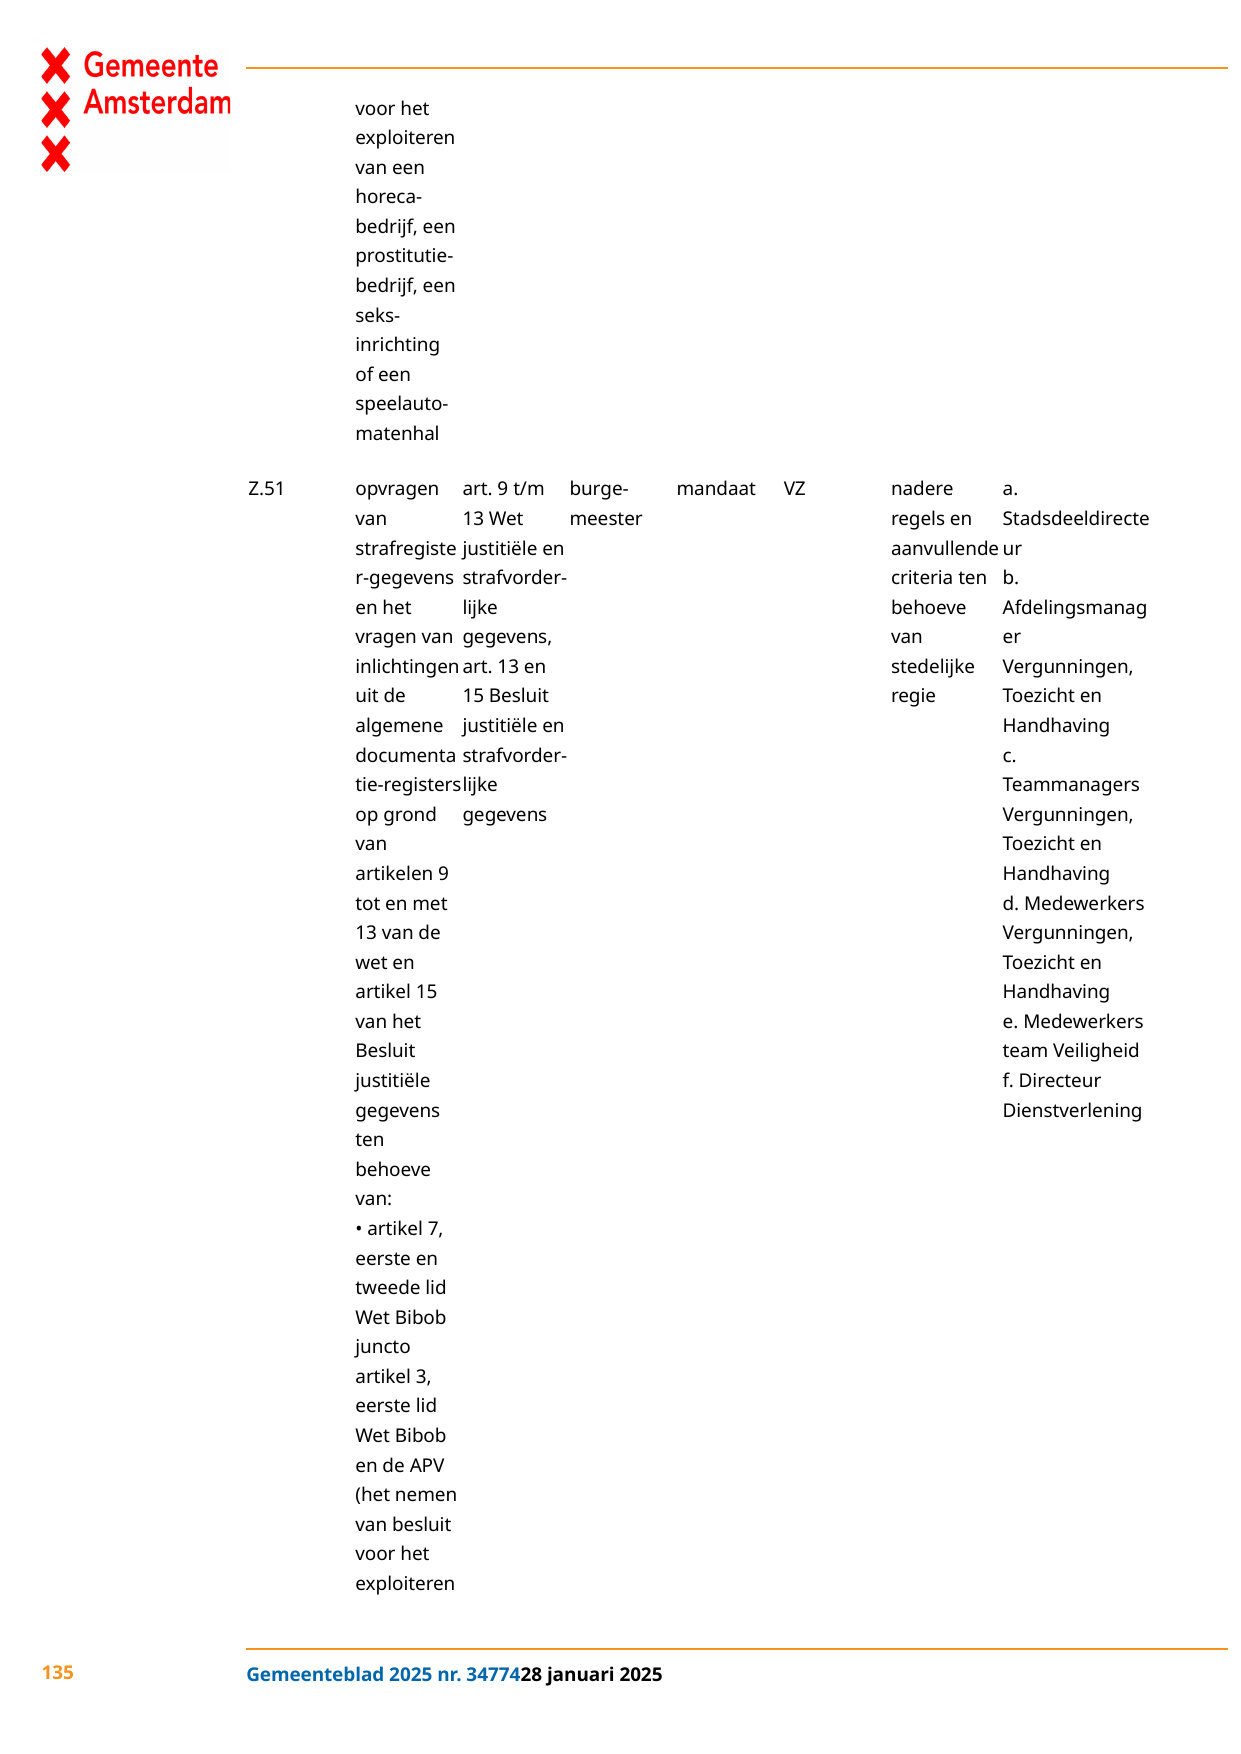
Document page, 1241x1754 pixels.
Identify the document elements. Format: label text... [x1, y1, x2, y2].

picture [41, 47, 231, 172]
table_cell [1003, 95, 1152, 446]
table_cell VZ [784, 446, 891, 1596]
table_cell burge-meester [569, 446, 676, 1596]
table_cell mandaat [676, 446, 783, 1596]
table_cell [248, 95, 355, 446]
table_cell [462, 95, 569, 446]
table_cell nadere regels en aanvullende criteria ten behoeve van stedelijke regie [891, 446, 1002, 1596]
table_cell Z.51 [248, 446, 355, 1596]
table_cell [569, 95, 676, 446]
table_cell art. 9 t/m 13 Wet justitiële en strafvorder-lijke gegevens, art. 13 en 15 Besluit justitiële en strafvorder-lijke gegevens [462, 446, 569, 1596]
table_cell a. Stadsdeeldirecteur b. Afdelingsmanager Vergunningen, Toezicht en Handhaving c. Teammanagers Vergunningen, Toezicht en Handhaving d. Medewerkers Vergunningen, Toezicht en Handhaving e. Medewerkers team Veiligheid f. Directeur Dienstverlening [1003, 446, 1152, 1596]
table_cell voor het exploiteren van een horeca-bedrijf, een prostitutie-bedrijf, een seks-inrichting of een speelauto-matenhal [355, 95, 462, 446]
table_cell [784, 95, 891, 446]
table_cell [676, 95, 783, 446]
table_cell [891, 95, 1002, 446]
table_cell opvragen van strafregister-gegevens en het vragen van inlichtingen uit de algemene documentatie-registers op grond van artikelen 9 tot en met 13 van de wet en artikel 15 van het Besluit justitiële gegevens ten behoeve van: • artikel 7, eerste en tweede lid Wet Bibob juncto artikel 3, eerste lid Wet Bibob en de APV (het nemen van besluit voor het exploiteren [355, 446, 462, 1596]
